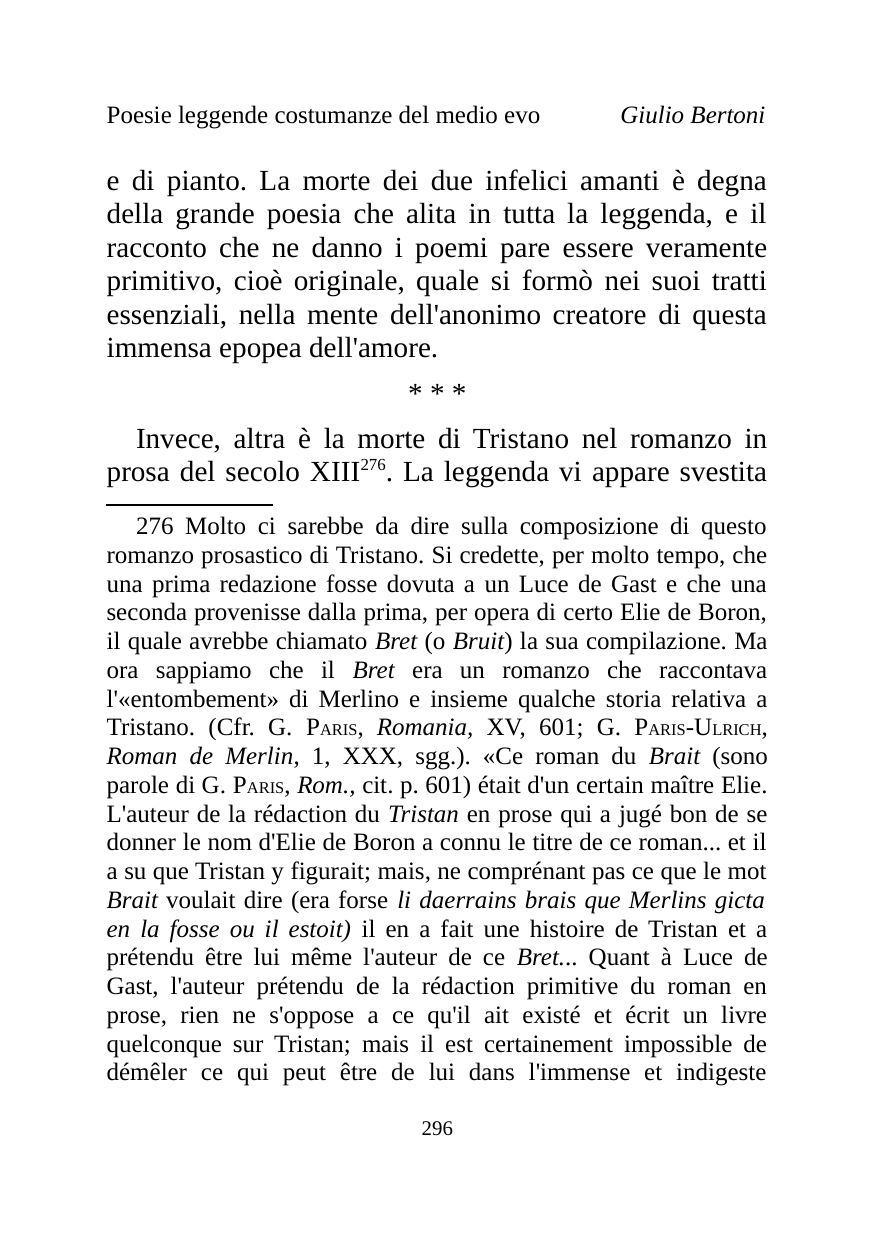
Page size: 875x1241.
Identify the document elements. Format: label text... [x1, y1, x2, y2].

text e di pianto. La morte dei due infelici amanti è degna della grande poesia che alita in tutta la leggenda, e il racconto che ne danno i poemi pare essere veramente primitivo, cioè originale, quale si formò nei suoi tratti essenziali, nella mente dell'anonimo creatore di questa immensa epopea dell'amore. [106, 163, 768, 364]
text Molto ci sarebbe da dire sulla composizione di questo romanzo prosastico di Tristano. Si credette, per molto tempo, che una prima redazione fosse dovuta a un Luce de Gast e che una seconda provenisse dalla prima, per opera di certo Elie de Boron, il quale avrebbe chiamato Bret (o Bruit) la sua compilazione. Ma ora sappiamo che il Bret era un romanzo che raccontava l'«entombement» di Merlino e insieme qualche storia relativa a Tristano. (Cfr. G. Paris, Romania, XV, 601; G. Paris-Ulrich, Roman de Merlin, 1, XXX, sgg.). «Ce roman du Brait (sono parole di G. Paris, Rom., cit. p. 601) était d'un certain maître Elie. L'auteur de la rédaction du Tristan en prose qui a jugé bon de se donner le nom d'Elie de Boron a connu le titre de ce roman... et il a su que Tristan y figurait; mais, ne comprénant pas ce que le mot Brait voulait dire (era forse li daerrains brais que Merlins gicta en la fosse ou il estoit) il en a fait une histoire de Tristan et a prétendu être lui même l'auteur de ce Bret... Quant à Luce de Gast, l'auteur prétendu de la rédaction primitive du roman en prose, rien ne s'oppose a ce qu'il ait existé et écrit un livre quelconque sur Tristan; mais il est certainement impossible de démêler ce qui peut être de lui dans l'immense et indigeste [106, 511, 768, 1086]
text Invece, altra è la morte di Tristano nel romanzo in prosa del secolo XIII. La leggenda vi appare svestita [106, 421, 768, 488]
text * * * [106, 376, 768, 409]
